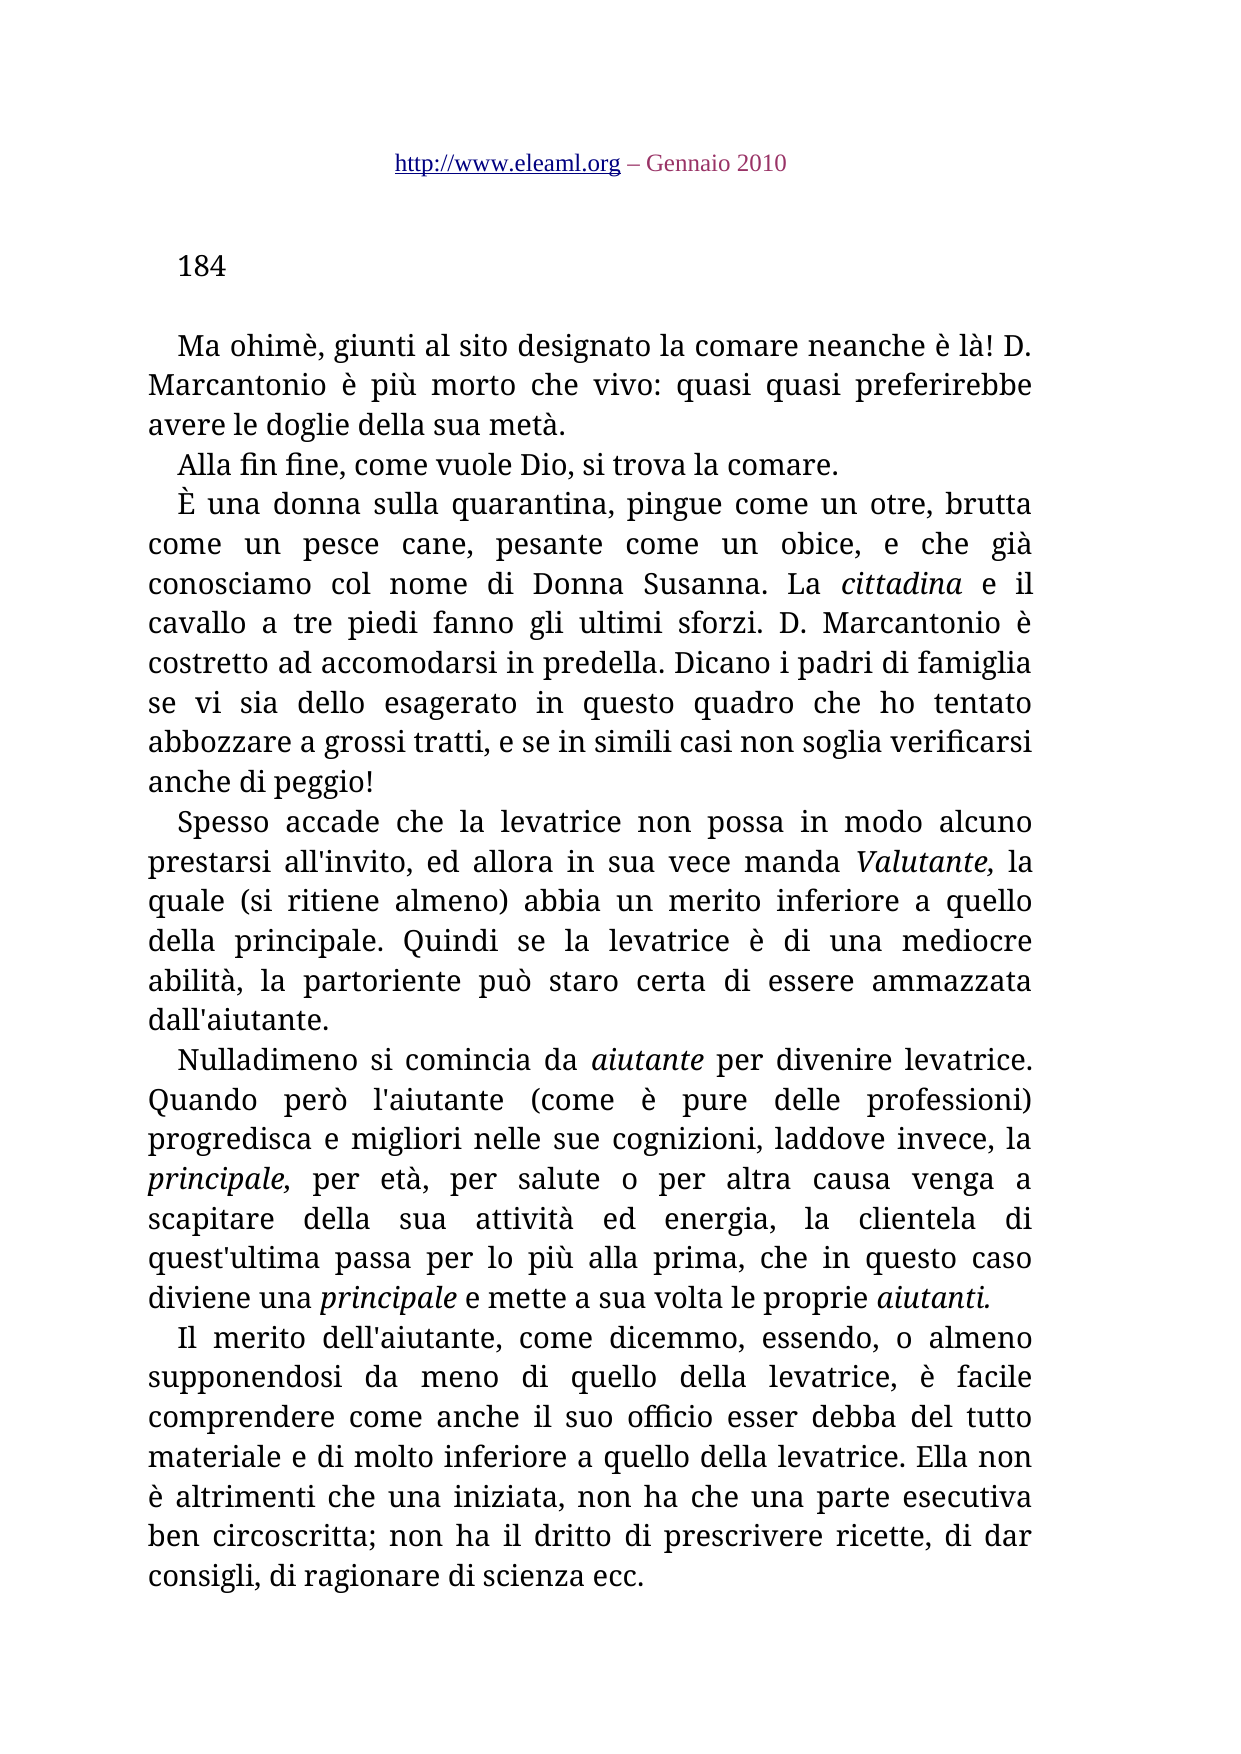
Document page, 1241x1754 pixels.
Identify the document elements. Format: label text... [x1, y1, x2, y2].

text Nulladimeno si comincia da aiutante per divenire levatrice. Quando però l'aiutante (come è pure delle professioni) progredisca e migliori nelle sue cognizioni, laddove invece, la principale, per età, per salute o per altra causa venga a scapitare della sua attività ed energia, la clientela di quest'ultima passa per lo più alla prima, che in questo caso diviene una principale e mette a sua volta le proprie aiutanti. [148, 1039, 1033, 1317]
text Il merito dell'aiutante, come dicemmo, essendo, o almeno supponendosi da meno di quello della levatrice, è facile comprendere come anche il suo officio esser debba del tutto materiale e di molto inferiore a quello della levatrice. Ella non è altrimenti che una iniziata, non ha che una parte esecutiva ben circoscritta; non ha il dritto di prescrivere ricette, di dar consigli, di ragionare di scienza ecc. [148, 1317, 1033, 1595]
text Ma ohimè, giunti al sito designato la comare neanche è là! D. Marcantonio è più morto che vivo: quasi quasi preferirebbe avere le doglie della sua metà. [148, 325, 1033, 444]
text È una donna sulla quarantina, pingue come un otre, brutta come un pesce cane, pesante come un obice, e che già conosciamo col nome di Donna Susanna. La cittadina e il cavallo a tre piedi fanno gli ultimi sforzi. D. Marcantonio è costretto ad accomodarsi in predella. Dicano i padri di famiglia se vi sia dello esagerato in questo quadro che ho tentato abbozzare a grossi tratti, e se in simili casi non soglia verificarsi anche di peggio! [148, 484, 1033, 801]
text 184 [148, 246, 1033, 285]
text Spesso accade che la levatrice non possa in modo alcuno prestarsi all'invito, ed allora in sua vece manda Valutante, la quale (si ritiene almeno) abbia un merito inferiore a quello della principale. Quindi se la levatrice è di una mediocre abilità, la partoriente può staro certa di essere ammazzata dall'aiutante. [148, 801, 1033, 1039]
text Alla fin fine, come vuole Dio, si trova la comare. [148, 444, 1033, 484]
